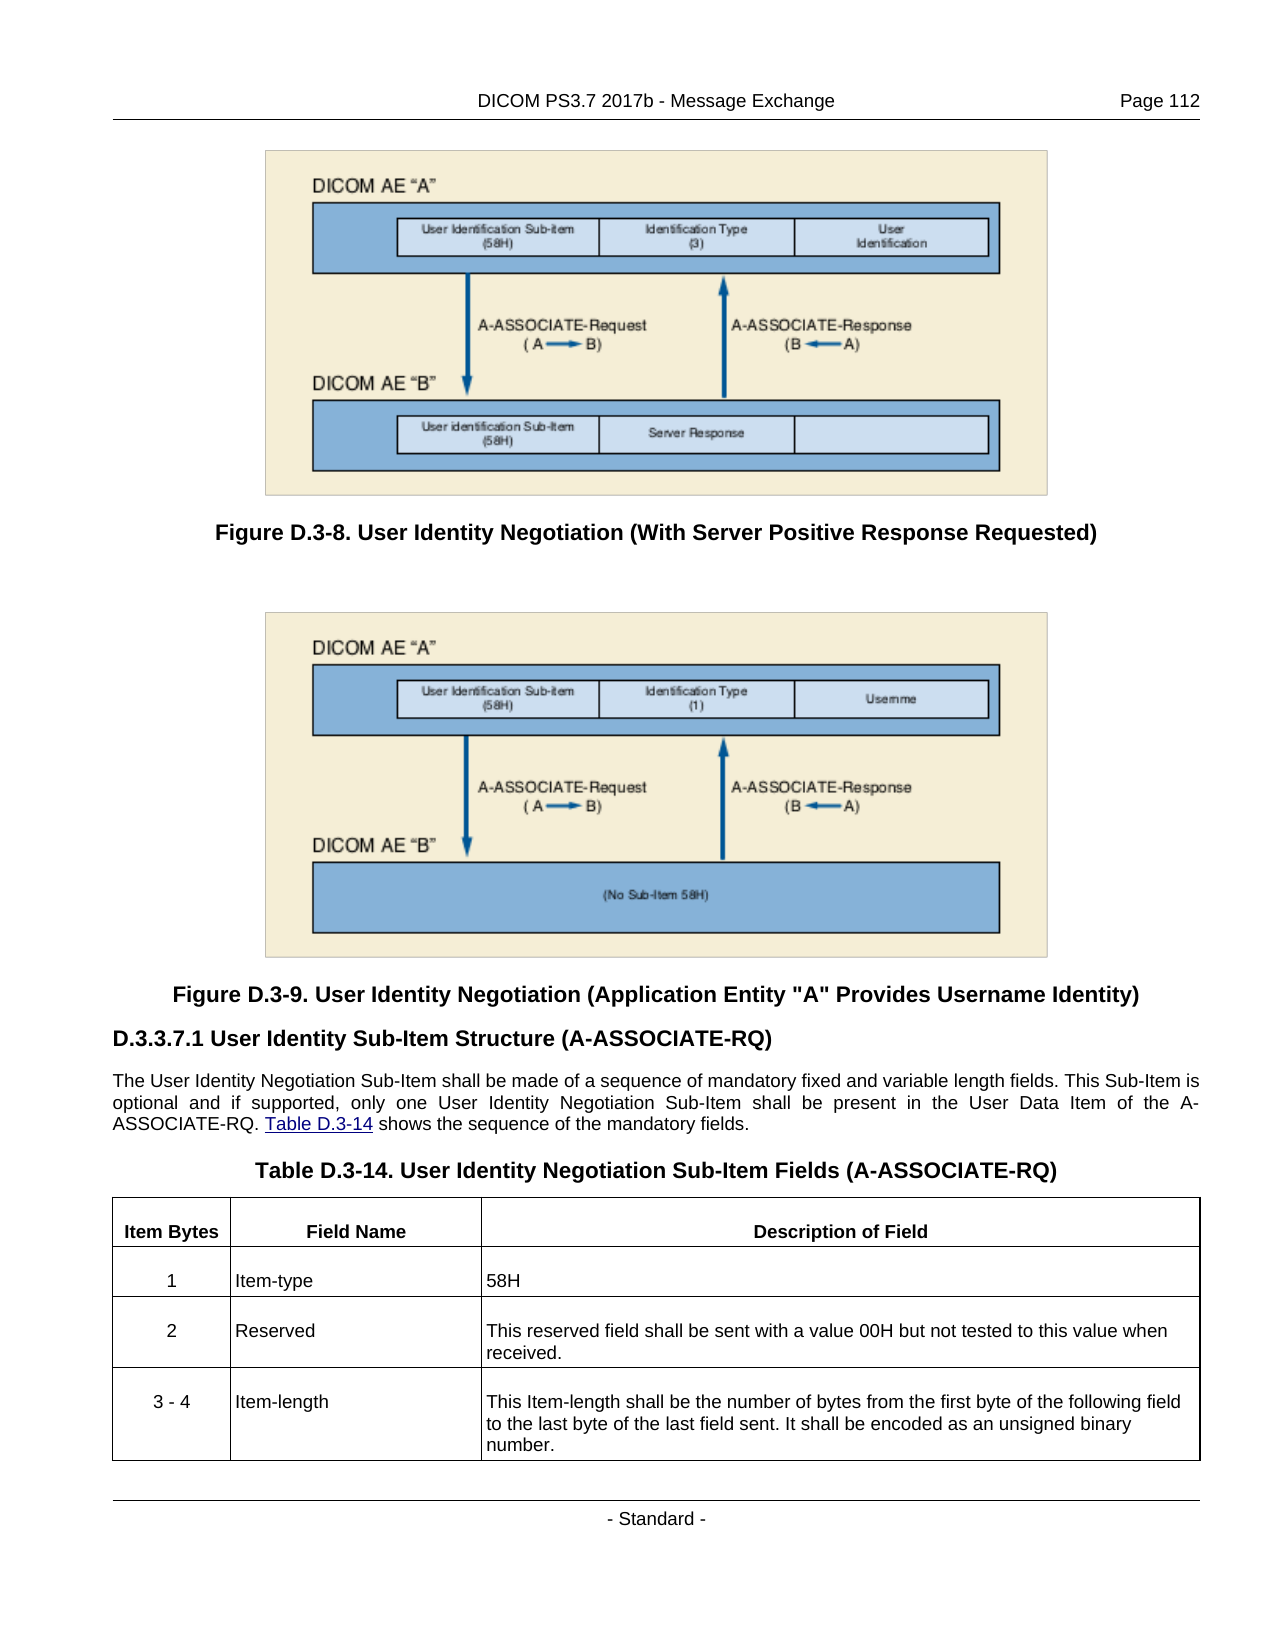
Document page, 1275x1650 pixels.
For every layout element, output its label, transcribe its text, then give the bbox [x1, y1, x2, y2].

table_cell Reserved [231, 1297, 481, 1367]
text The User Identity Negotiation Sub-Item shall be made of a sequence of mandatory fixed and variable length fields. This Sub-Item is optional and if supported, only one User Identity Negotiation Sub-Item shall be present in the User Data Item of the A-ASSOCIATE-RQ. Table D.3-14 shows the sequence of the mandatory fields. [112, 1070, 1200, 1135]
picture [264, 611, 1049, 959]
picture [264, 150, 1049, 497]
text D.3.3.7.1 User Identity Sub-Item Structure (A-ASSOCIATE-RQ) [112, 1025, 1200, 1051]
text Figure D.3-9. User Identity Negotiation (Application Entity "A" Provides Username Identity) [112, 981, 1200, 1007]
table_header Description of Field [482, 1198, 1199, 1246]
table_header Field Name [231, 1198, 481, 1246]
table_cell Item-length [231, 1368, 481, 1460]
table_cell This Item-length shall be the number of bytes from the first byte of the following field to the last byte of the last field sent. It shall be encoded as an unsigned binary number. [482, 1368, 1199, 1460]
text Figure D.3-8. User Identity Negotiation (With Server Positive Response Requested) [112, 519, 1200, 545]
table_cell 58H [482, 1247, 1199, 1296]
table_cell Item-type [231, 1247, 481, 1296]
table_header Item Bytes [113, 1198, 230, 1246]
table_cell This reserved field shall be sent with a value 00H but not tested to this value when received. [482, 1297, 1199, 1367]
table_cell 1 [113, 1247, 230, 1296]
table_cell 3 - 4 [113, 1368, 230, 1460]
table_cell 2 [113, 1297, 230, 1367]
text Table D.3-14. User Identity Negotiation Sub-Item Fields (A-ASSOCIATE-RQ) [112, 1157, 1200, 1183]
